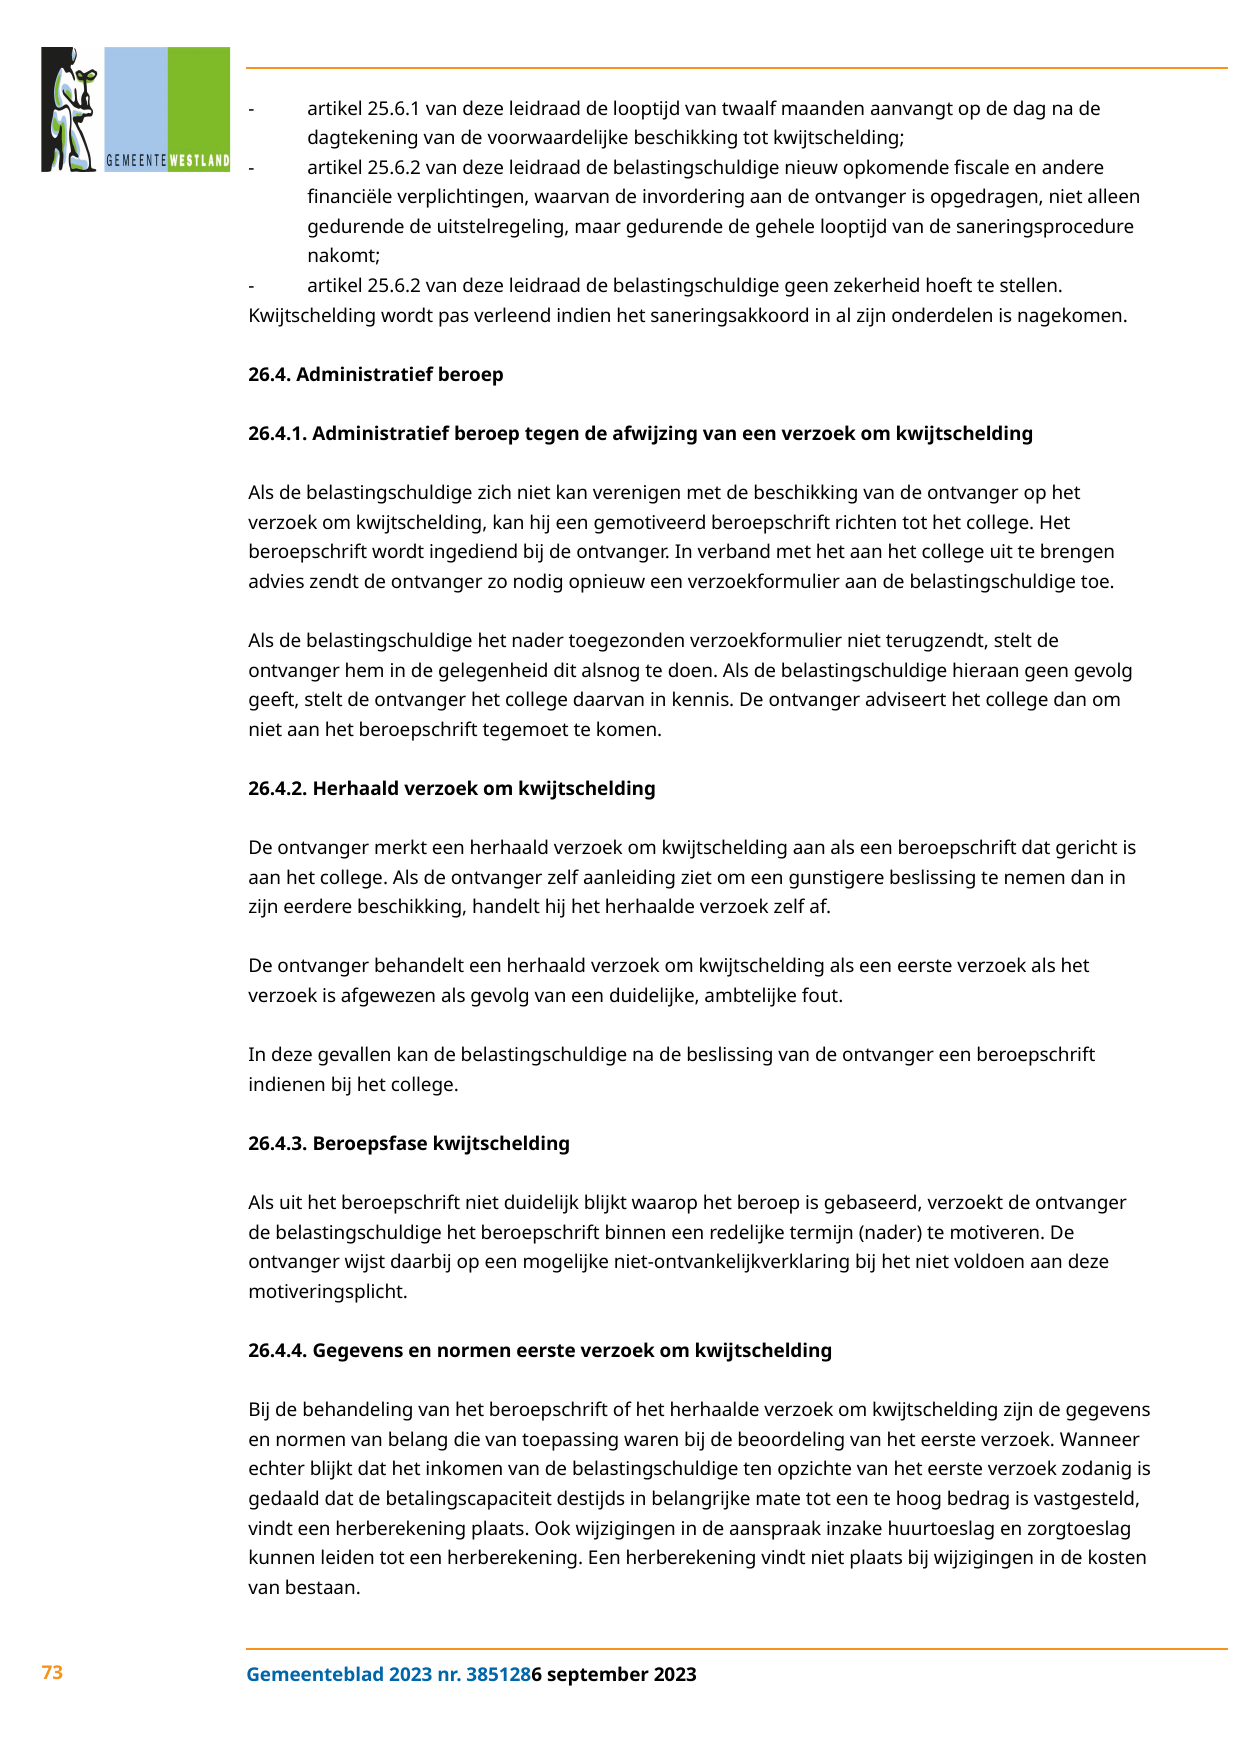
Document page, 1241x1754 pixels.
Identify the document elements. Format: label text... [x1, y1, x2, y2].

text 26.4. Administratief beroep [248, 361, 1152, 387]
text De ontvanger behandelt een herhaald verzoek om kwijtschelding als een eerste verzoek als het verzoek is afgewezen als gevolg van een duidelijke, ambtelijke fout. [248, 953, 1152, 1008]
text Als de belastingschuldige het nader toegezonden verzoekformulier niet terugzendt, stelt de ontvanger hem in de gelegenheid dit alsnog te doen. Als de belastingschuldige hieraan geen gevolg geeft, stelt de ontvanger het college daarvan in kennis. De ontvanger adviseert het college dan om niet aan het beroepschrift tegemoet te komen. [248, 627, 1152, 742]
text 26.4.1. Administratief beroep tegen de afwijzing van een verzoek om kwijtschelding [248, 420, 1152, 446]
list artikel 25.6.2 van deze leidraad de belastingschuldige geen zekerheid hoeft te stellen. [248, 272, 1152, 298]
text In deze gevallen kan de belastingschuldige na de beslissing van de ontvanger een beroepschrift indienen bij het college. [248, 1041, 1152, 1097]
text 26.4.4. Gegevens en normen eerste verzoek om kwijtschelding [248, 1337, 1152, 1363]
list artikel 25.6.2 van deze leidraad de belastingschuldige nieuw opkomende fiscale en andere financiële verplichtingen, waarvan de invordering aan de ontvanger is opgedragen, niet alleen gedurende de uitstelregeling, maar gedurende de gehele looptijd van de saneringsprocedure nakomt; [248, 154, 1152, 268]
picture [41, 47, 231, 172]
text 26.4.3. Beroepsfase kwijtschelding [248, 1130, 1152, 1156]
text De ontvanger merkt een herhaald verzoek om kwijtschelding aan als een beroepschrift dat gericht is aan het college. Als de ontvanger zelf aanleiding ziet om een gunstigere beslissing te nemen dan in zijn eerdere beschikking, handelt hij het herhaalde verzoek zelf af. [248, 834, 1152, 919]
list artikel 25.6.1 van deze leidraad de looptijd van twaalf maanden aanvangt op de dag na de dagtekening van de voorwaardelijke beschikking tot kwijtschelding; [248, 95, 1152, 150]
text Kwijtschelding wordt pas verleend indien het saneringsakkoord in al zijn onderdelen is nagekomen. [248, 302, 1152, 328]
text Als uit het beroepschrift niet duidelijk blijkt waarop het beroep is gebaseerd, verzoekt de ontvanger de belastingschuldige het beroepschrift binnen een redelijke termijn (nader) te motiveren. De ontvanger wijst daarbij op een mogelijke niet-ontvankelijkverklaring bij het niet voldoen aan deze motiveringsplicht. [248, 1189, 1152, 1304]
text 26.4.2. Herhaald verzoek om kwijtschelding [248, 775, 1152, 801]
text Bij de behandeling van het beroepschrift of het herhaalde verzoek om kwijtschelding zijn de gegevens en normen van belang die van toepassing waren bij de beoordeling van het eerste verzoek. Wanneer echter blijkt dat het inkomen van de belastingschuldige ten opzichte van het eerste verzoek zodanig is gedaald dat de betalingscapaciteit destijds in belangrijke mate tot een te hoog bedrag is vastgesteld, vindt een herberekening plaats. Ook wijzigingen in de aanspraak inzake huurtoeslag en zorgtoeslag kunnen leiden tot een herberekening. Een herberekening vindt niet plaats bij wijzigingen in de kosten van bestaan. [248, 1396, 1152, 1600]
text Als de belastingschuldige zich niet kan verenigen met de beschikking van de ontvanger op het verzoek om kwijtschelding, kan hij een gemotiveerd beroepschrift richten tot het college. Het beroepschrift wordt ingediend bij de ontvanger. In verband met het aan het college uit te brengen advies zendt de ontvanger zo nodig opnieuw een verzoekformulier aan de belastingschuldige toe. [248, 479, 1152, 594]
